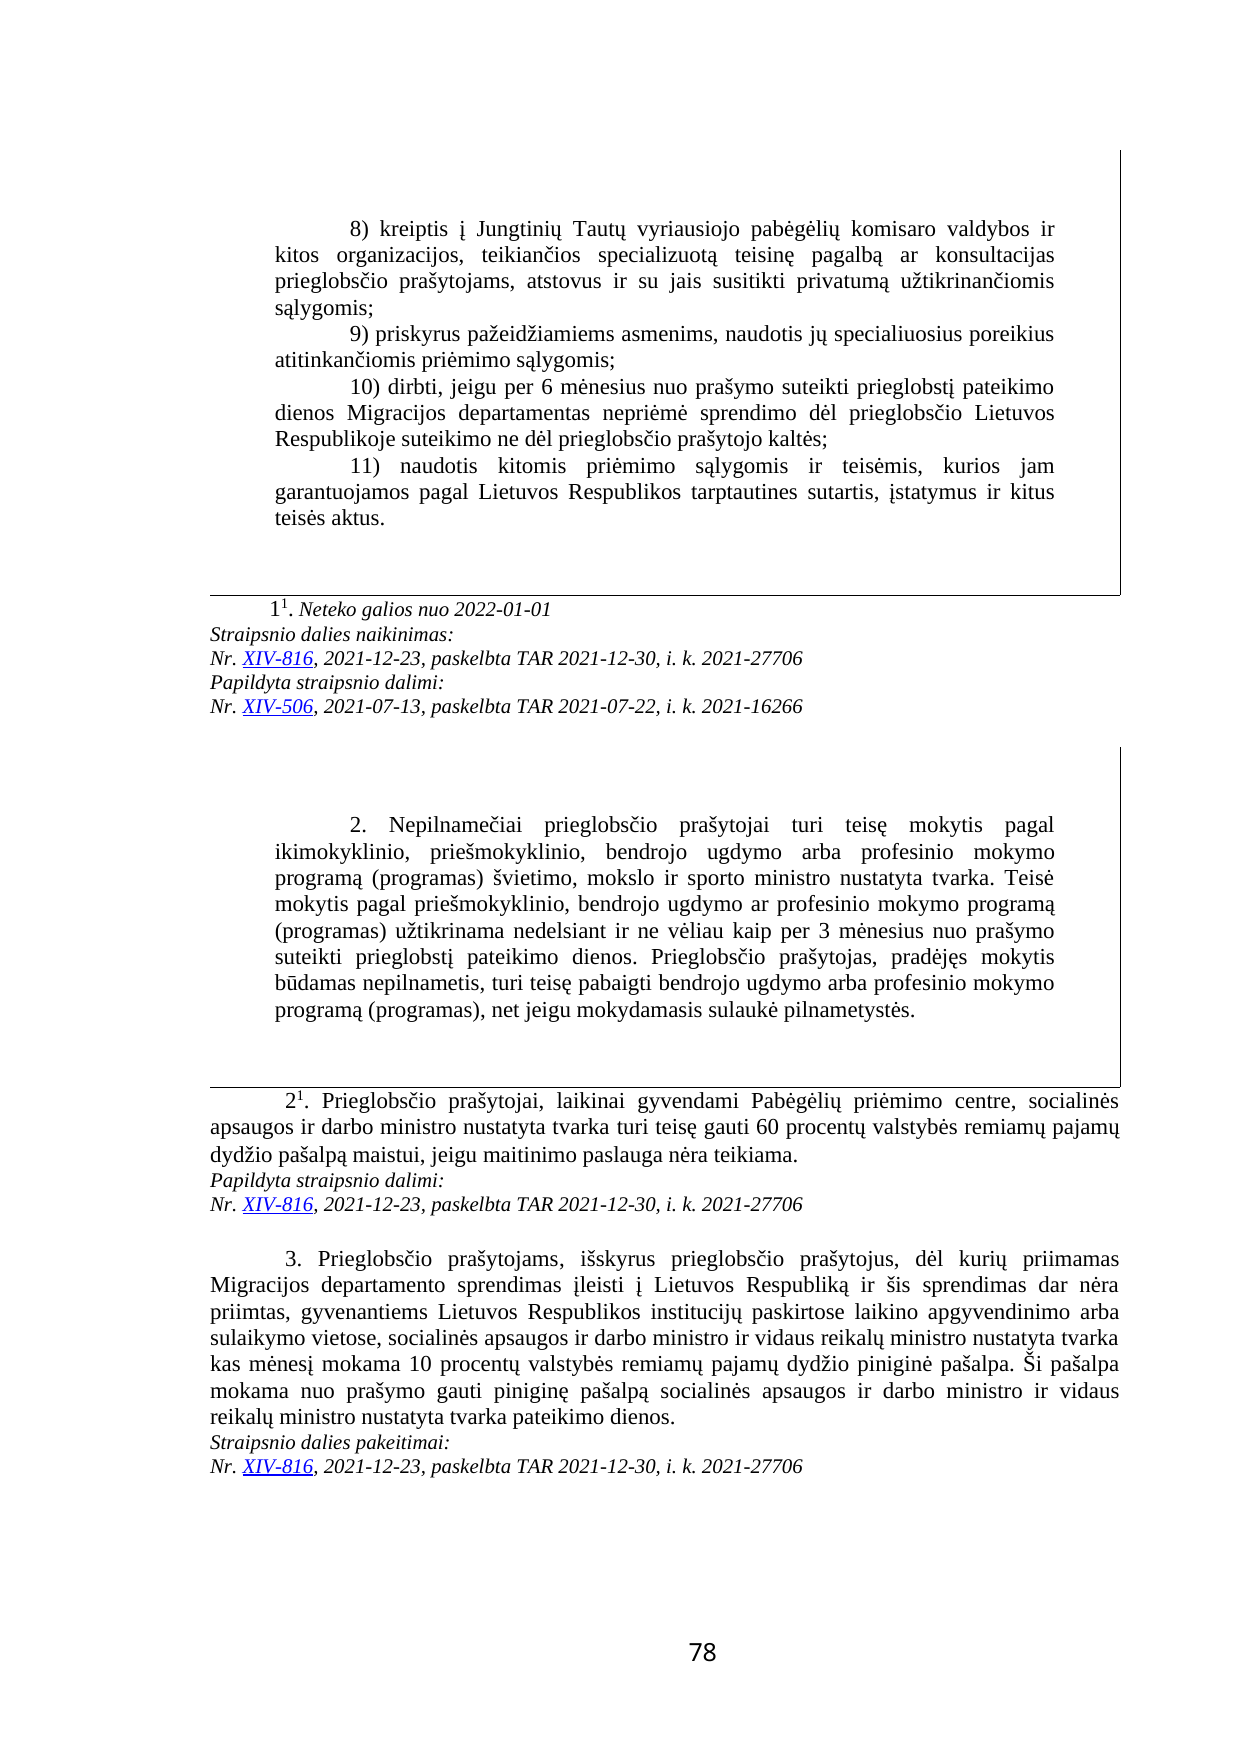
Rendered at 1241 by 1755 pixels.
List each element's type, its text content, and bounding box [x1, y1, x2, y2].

text Nr. XIV-816, 2021-12-23, paskelbta TAR 2021-12-30, i. k. 2021-27706 [210, 646, 1120, 670]
text 9) priskyrus pažeidžiamiems asmenims, naudotis jų specialiuosius poreikius atitinkančiomis priėmimo sąlygomis; [210, 320, 1120, 373]
text Nr. XIV-506, 2021-07-13, paskelbta TAR 2021-07-22, i. k. 2021-16266 [210, 694, 1120, 718]
text Papildyta straipsnio dalimi: [210, 1168, 1120, 1192]
text 2. Nepilnamečiai prieglobsčio prašytojai turi teisę mokytis pagal ikimokyklinio, priešmokyklinio, bendrojo ugdymo arba profesinio mokymo programą (programas) švietimo, mokslo ir sporto ministro nustatyta tvarka. Teisė mokytis pagal priešmokyklinio, bendrojo ugdymo ar profesinio mokymo programą (programas) užtikrinama nedelsiant ir ne vėliau kaip per 3 mėnesius nuo prašymo suteikti prieglobstį pateikimo dienos. Prieglobsčio prašytojas, pradėjęs mokytis būdamas nepilnametis, turi teisę pabaigti bendrojo ugdymo arba profesinio mokymo programą (programas), net jeigu mokydamasis sulaukė pilnametystės. [210, 747, 1120, 1087]
text 11) naudotis kitomis priėmimo sąlygomis ir teisėmis, kurios jam garantuojamos pagal Lietuvos Respublikos tarptautines sutartis, įstatymus ir kitus teisės aktus. [210, 452, 1120, 595]
text Papildyta straipsnio dalimi: [210, 670, 1120, 694]
text 10) dirbti, jeigu per 6 mėnesius nuo prašymo suteikti prieglobstį pateikimo dienos Migracijos departamentas nepriėmė sprendimo dėl prieglobsčio Lietuvos Respublikoje suteikimo ne dėl prieglobsčio prašytojo kaltės; [210, 373, 1120, 452]
text 21. Prieglobsčio prašytojai, laikinai gyvendami Pabėgėlių priėmimo centre, socialinės apsaugos ir darbo ministro nustatyta tvarka turi teisę gauti 60 procentų valstybės remiamų pajamų dydžio pašalpą maistui, jeigu maitinimo paslauga nėra teikiama. [210, 1087, 1120, 1168]
text 8) kreiptis į Jungtinių Tautų vyriausiojo pabėgėlių komisaro valdybos ir kitos organizacijos, teikiančios specializuotą teisinę pagalbą ar konsultacijas prieglobsčio prašytojams, atstovus ir su jais susitikti privatumą užtikrinančiomis sąlygomis; [210, 150, 1120, 320]
text Straipsnio dalies naikinimas: [210, 622, 1120, 646]
text 11. Neteko galios nuo 2022-01-01 [210, 595, 1120, 622]
text Nr. XIV-816, 2021-12-23, paskelbta TAR 2021-12-30, i. k. 2021-27706 [210, 1454, 1120, 1478]
text 3. Prieglobsčio prašytojams, išskyrus prieglobsčio prašytojus, dėl kurių priimamas Migracijos departamento sprendimas įleisti į Lietuvos Respubliką ir šis sprendimas dar nėra priimtas, gyvenantiems Lietuvos Respublikos institucijų paskirtose laikino apgyvendinimo arba sulaikymo vietose, socialinės apsaugos ir darbo ministro ir vidaus reikalų ministro nustatyta tvarka kas mėnesį mokama 10 procentų valstybės remiamų pajamų dydžio piniginė pašalpa. Ši pašalpa mokama nuo prašymo gauti piniginę pašalpą socialinės apsaugos ir darbo ministro ir vidaus reikalų ministro nustatyta tvarka pateikimo dienos. [210, 1245, 1120, 1429]
text Straipsnio dalies pakeitimai: [210, 1429, 1120, 1454]
text Nr. XIV-816, 2021-12-23, paskelbta TAR 2021-12-30, i. k. 2021-27706 [210, 1192, 1120, 1216]
